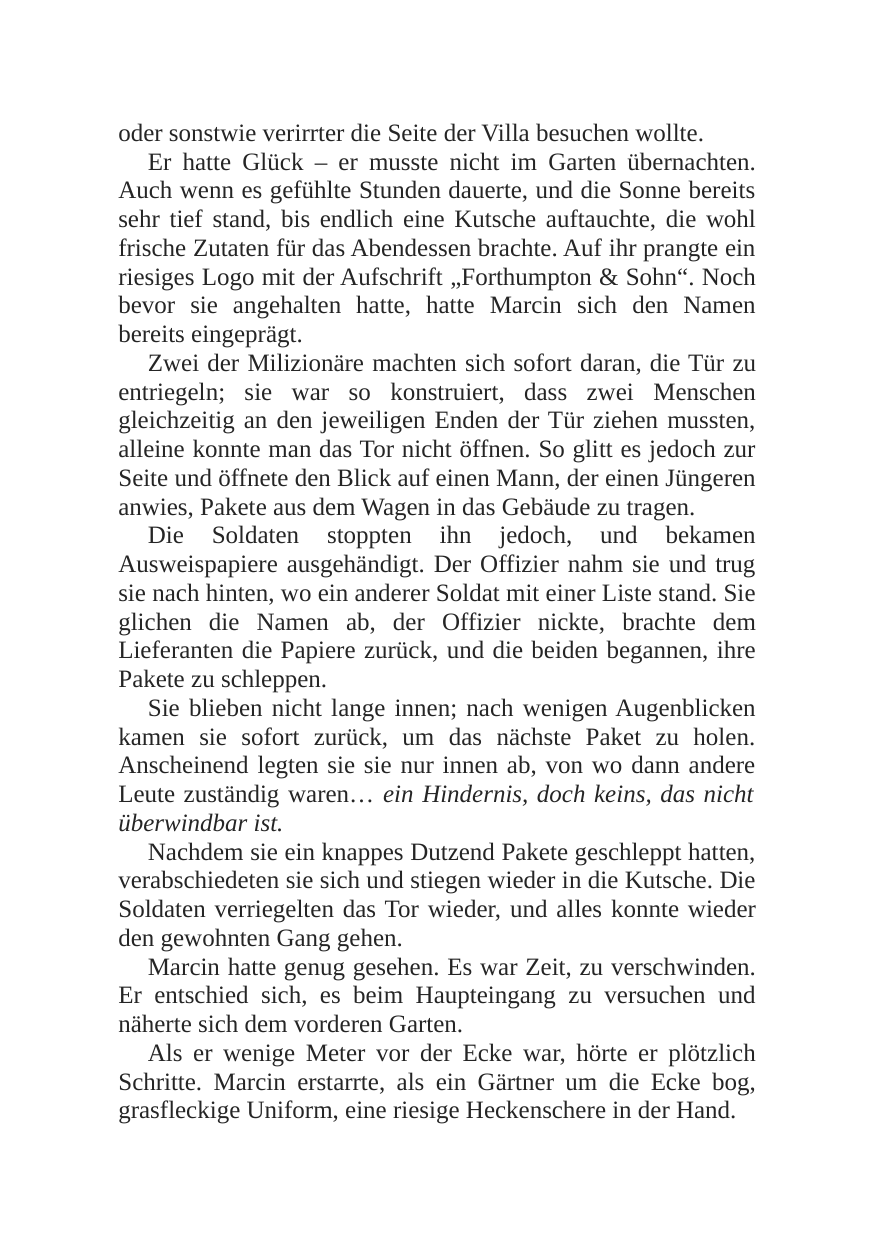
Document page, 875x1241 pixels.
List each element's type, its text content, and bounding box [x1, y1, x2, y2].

text Marcin hatte genug gesehen. Es war Zeit, zu verschwinden. Er entschied sich, es beim Haupteingang zu versuchen und näherte sich dem vorderen Garten. [118, 952, 756, 1038]
text Die Soldaten stoppten ihn jedoch, und bekamen Ausweispapiere ausgehändigt. Der Offizier nahm sie und trug sie nach hinten, wo ein anderer Soldat mit einer Liste stand. Sie glichen die Namen ab, der Offizier nickte, brachte dem Lieferanten die Papiere zurück, und die beiden begannen, ihre Pakete zu schleppen. [118, 521, 756, 693]
text Er hatte Glück – er musste nicht im Garten übernachten. Auch wenn es gefühlte Stunden dauerte, und die Sonne bereits sehr tief stand, bis endlich eine Kutsche auftauchte, die wohl frische Zutaten für das Abendessen brachte. Auf ihr prangte ein riesiges Logo mit der Aufschrift „Forthumpton & Sohn“. Noch bevor sie angehalten hatte, hatte Marcin sich den Namen bereits eingeprägt. [118, 147, 756, 348]
text oder sonstwie verirrter die Seite der Villa besuchen wollte. [118, 118, 756, 147]
text Zwei der Milizionäre machten sich sofort daran, die Tür zu entriegeln; sie war so konstruiert, dass zwei Menschen gleichzeitig an den jeweiligen Enden der Tür ziehen mussten, alleine konnte man das Tor nicht öffnen. So glitt es jedoch zur Seite und öffnete den Blick auf einen Mann, der einen Jüngeren anwies, Pakete aus dem Wagen in das Gebäude zu tragen. [118, 348, 756, 521]
text Als er wenige Meter vor der Ecke war, hörte er plötzlich Schritte. Marcin erstarrte, als ein Gärtner um die Ecke bog, grasfleckige Uniform, eine riesige Heckenschere in der Hand. [118, 1038, 756, 1124]
text Nachdem sie ein knappes Dutzend Pakete geschleppt hatten, verabschiedeten sie sich und stiegen wieder in die Kutsche. Die Soldaten verriegelten das Tor wieder, und alles konnte wieder den gewohnten Gang gehen. [118, 837, 756, 952]
text Sie blieben nicht lange innen; nach wenigen Augenblicken kamen sie sofort zurück, um das nächste Paket zu holen. Anscheinend legten sie sie nur innen ab, von wo dann andere Leute zuständig waren… ein Hindernis, doch keins, das nicht überwindbar ist. [118, 693, 756, 837]
